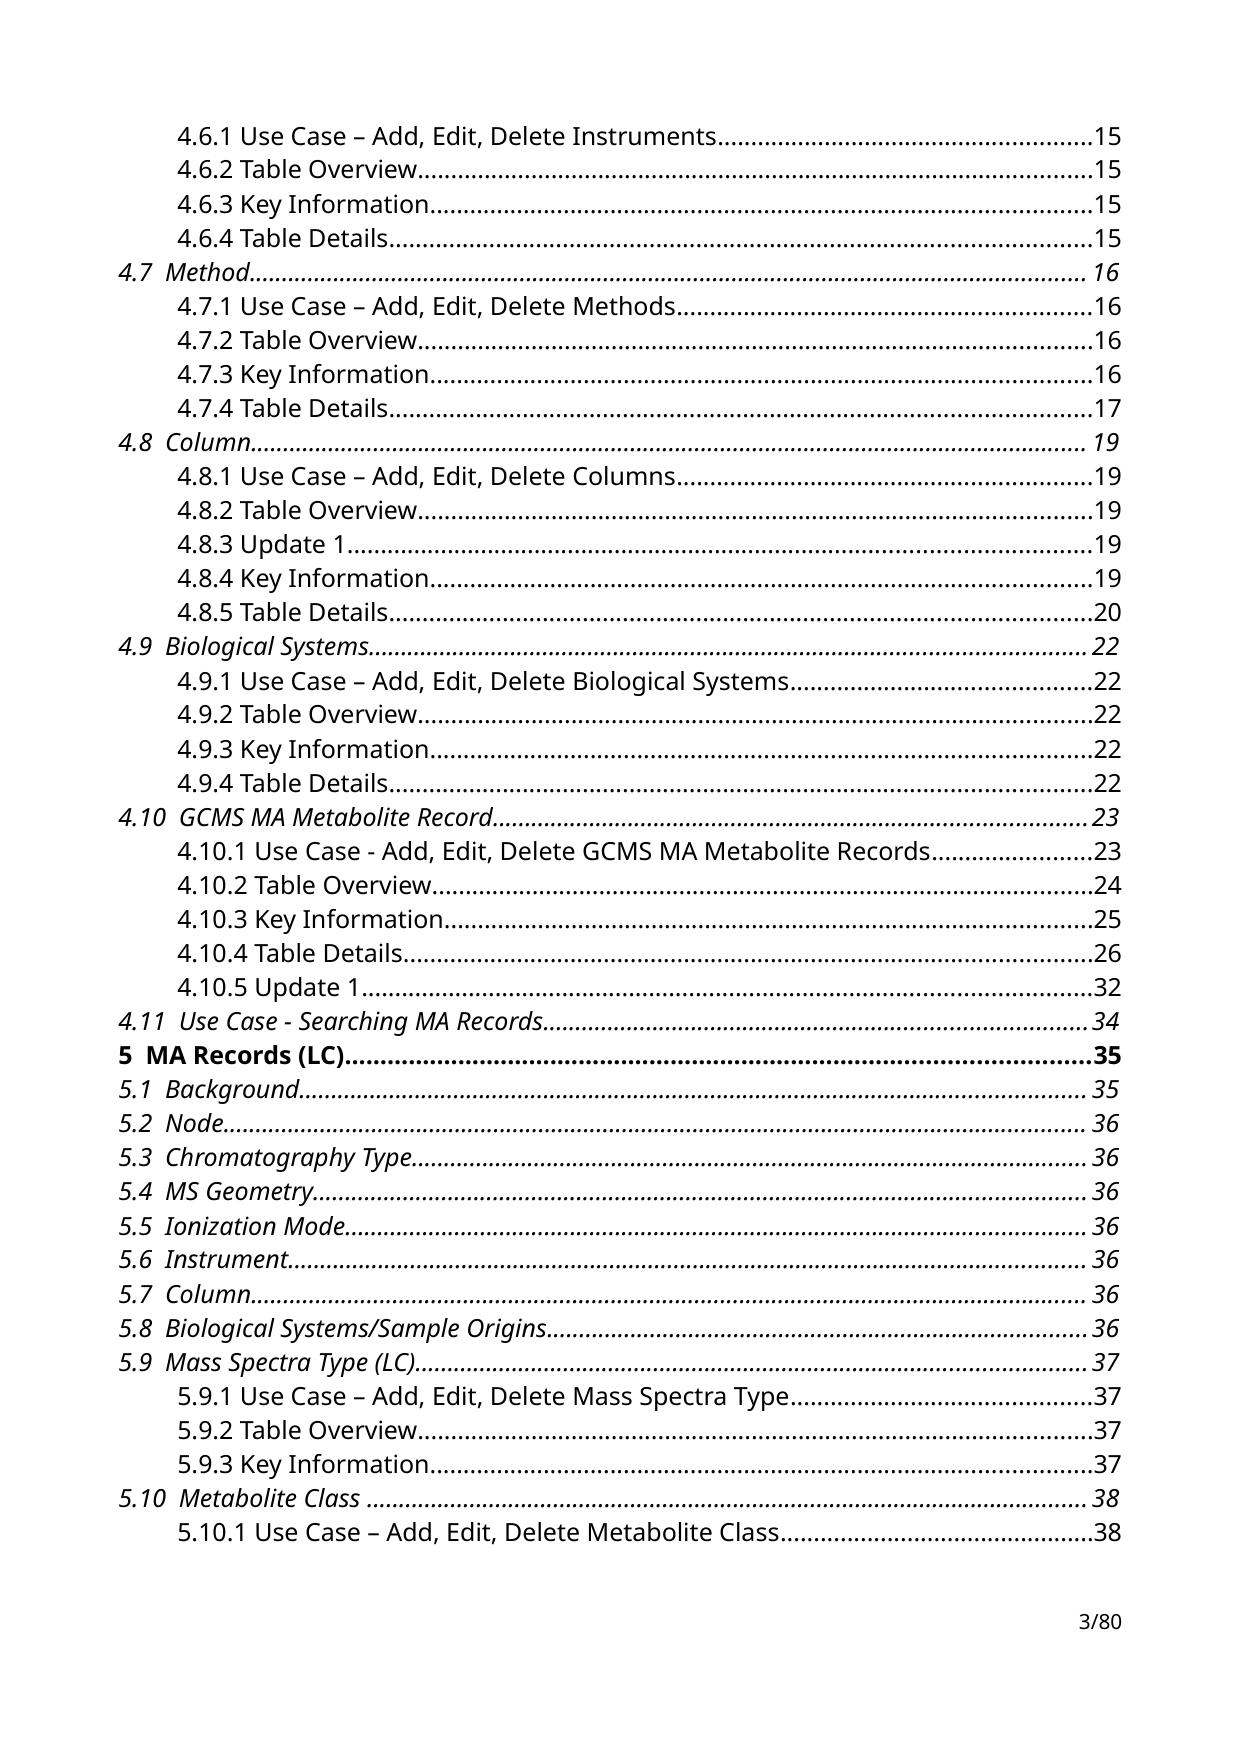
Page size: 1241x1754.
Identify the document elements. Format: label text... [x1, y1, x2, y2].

text 4.8.5 Table Details 20 [177, 595, 1122, 629]
text 5.3 Chromatography Type 36 [118, 1140, 1122, 1174]
text 4.7.2 Table Overview 16 [177, 322, 1122, 357]
text 4.8.1 Use Case – Add, Edit, Delete Columns 19 [177, 459, 1122, 493]
text 5.10 Metabolite Class 38 [118, 1481, 1122, 1515]
text 5.4 MS Geometry 36 [118, 1174, 1122, 1208]
text 5.1 Background 35 [118, 1072, 1122, 1106]
text 4.6.3 Key Information 15 [177, 186, 1122, 220]
text 5.8 Biological Systems/Sample Origins 36 [118, 1310, 1122, 1344]
text 4.10.3 Key Information 25 [177, 902, 1122, 936]
text 4.6.2 Table Overview 15 [177, 152, 1122, 186]
text 4.9.4 Table Details 22 [177, 765, 1122, 799]
text 5.5 Ionization Mode 36 [118, 1208, 1122, 1242]
text 5.2 Node 36 [118, 1106, 1122, 1140]
text 4.11 Use Case - Searching MA Records 34 [118, 1004, 1122, 1038]
text 4.10.4 Table Details 26 [177, 936, 1122, 970]
text 4.7.3 Key Information 16 [177, 357, 1122, 391]
text 4.9.3 Key Information 22 [177, 731, 1122, 765]
text 5.9 Mass Spectra Type (LC) 37 [118, 1344, 1122, 1378]
text 5.9.3 Key Information 37 [177, 1447, 1122, 1481]
text 5.9.2 Table Overview 37 [177, 1412, 1122, 1447]
text 5.10.1 Use Case – Add, Edit, Delete Metabolite Class 38 [177, 1515, 1122, 1549]
text 5.9.1 Use Case – Add, Edit, Delete Mass Spectra Type 37 [177, 1378, 1122, 1412]
text 4.10.2 Table Overview 24 [177, 867, 1122, 902]
text 4.8 Column 19 [118, 425, 1122, 459]
text 4.10.1 Use Case - Add, Edit, Delete GCMS MA Metabolite Records 23 [177, 833, 1122, 867]
text 5.7 Column 36 [118, 1276, 1122, 1310]
text 4.7.4 Table Details 17 [177, 391, 1122, 425]
text 4.10 GCMS MA Metabolite Record 23 [118, 799, 1122, 833]
text 4.7 Method 16 [118, 254, 1122, 288]
text 4.9 Biological Systems 22 [118, 629, 1122, 663]
text 4.7.1 Use Case – Add, Edit, Delete Methods 16 [177, 288, 1122, 322]
text 4.9.2 Table Overview 22 [177, 697, 1122, 731]
text 4.6.4 Table Details 15 [177, 220, 1122, 254]
text 4.9.1 Use Case – Add, Edit, Delete Biological Systems 22 [177, 663, 1122, 697]
text 5 MA Records (LC) 35 [118, 1038, 1122, 1072]
text 4.8.4 Key Information 19 [177, 561, 1122, 595]
text 4.8.3 Update 1 19 [177, 527, 1122, 561]
text 4.8.2 Table Overview 19 [177, 493, 1122, 527]
text 5.6 Instrument 36 [118, 1242, 1122, 1276]
text 4.6.1 Use Case – Add, Edit, Delete Instruments 15 [177, 118, 1122, 152]
text 4.10.5 Update 1 32 [177, 970, 1122, 1004]
